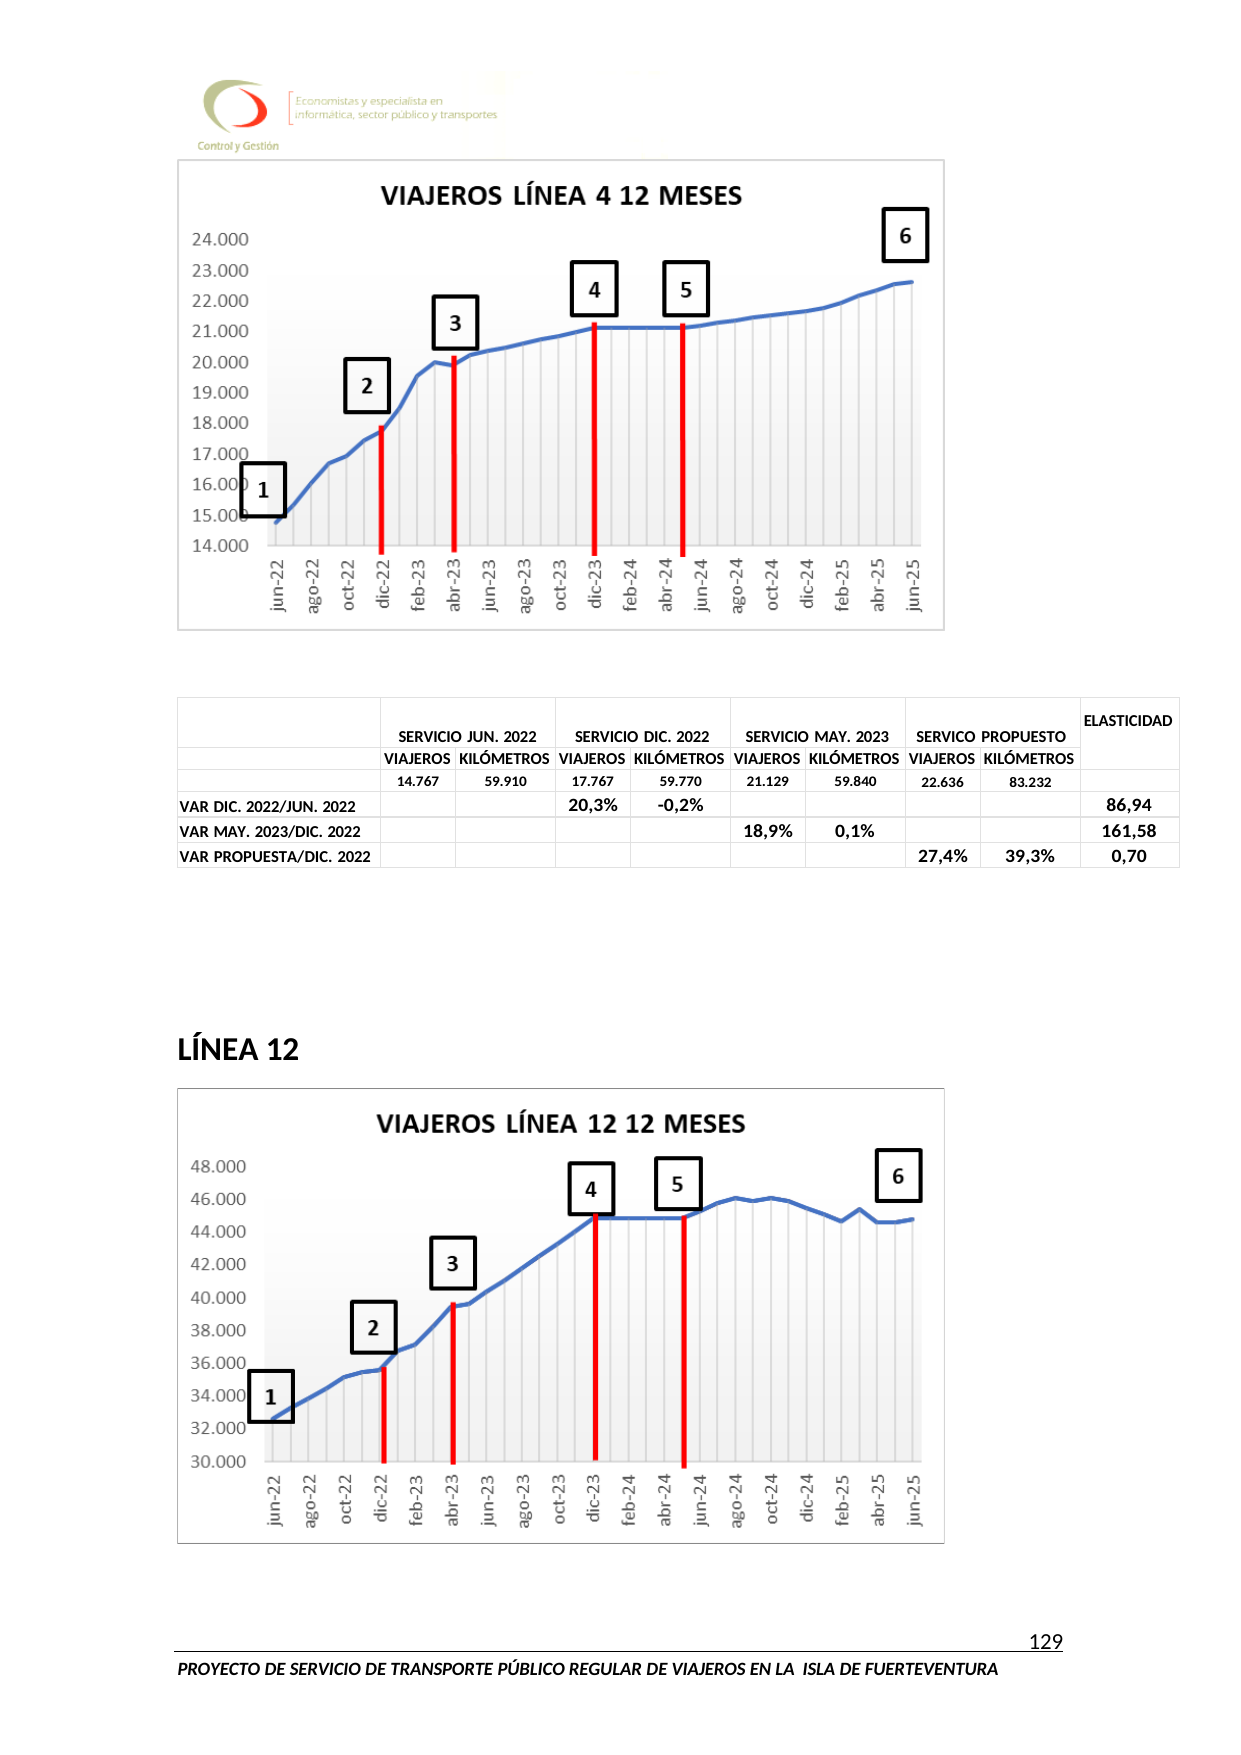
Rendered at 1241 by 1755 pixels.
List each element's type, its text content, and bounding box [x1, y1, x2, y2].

table_header ELASTICIDAD [1081, 698, 1179, 769]
table_cell -0,2% [631, 792, 730, 816]
table_cell [906, 818, 980, 842]
table_cell 161,58 [1081, 818, 1179, 842]
table_cell VAR PROPUESTA/DIC. 2022 [178, 843, 380, 867]
table_cell KILÓMETROS [631, 748, 730, 769]
table_cell [178, 748, 380, 769]
table_cell [381, 818, 455, 842]
table_cell VIAJEROS [556, 748, 630, 769]
table_cell VAR DIC. 2022/JUN. 2022 [178, 792, 380, 816]
table_cell VIAJEROS [381, 748, 455, 769]
table_header SERVICO PROPUESTO [906, 698, 1080, 747]
table_cell [556, 818, 630, 842]
table_cell [806, 792, 905, 816]
table_cell [456, 843, 555, 867]
table_cell [981, 792, 1080, 816]
table_cell KILÓMETROS [456, 748, 555, 769]
table_cell [178, 770, 380, 791]
subtitle LÍNEA 12 [177, 1028, 1191, 1069]
table_cell 83.232 [981, 770, 1080, 791]
table_header SERVICIO DIC. 2022 [556, 698, 730, 747]
table_cell [731, 843, 805, 867]
table_cell [981, 818, 1080, 842]
table_cell [631, 818, 730, 842]
table_cell 59.910 [456, 770, 555, 791]
table_cell KILÓMETROS [806, 748, 905, 769]
table_cell [906, 792, 980, 816]
table_cell 18,9% [731, 818, 805, 842]
table_cell [456, 792, 555, 816]
table_cell 0,1% [806, 818, 905, 842]
table_cell 20,3% [556, 792, 630, 816]
table_cell 0,70 [1081, 843, 1179, 867]
table_cell 21.129 [731, 770, 805, 791]
table_cell [456, 818, 555, 842]
table_cell [731, 792, 805, 816]
table_cell VIAJEROS [906, 748, 980, 769]
table_cell 22.636 [906, 770, 980, 791]
table_cell 59.770 [631, 770, 730, 791]
table_cell 59.840 [806, 770, 905, 791]
table_cell VIAJEROS [731, 748, 805, 769]
table_cell VAR MAY. 2023/DIC. 2022 [178, 818, 380, 842]
table_cell [631, 843, 730, 867]
table_cell [556, 843, 630, 867]
table_cell [381, 792, 455, 816]
table_cell [806, 843, 905, 867]
table_cell 39,3% [981, 843, 1080, 867]
table_cell [381, 843, 455, 867]
table_header SERVICIO JUN. 2022 [381, 698, 555, 747]
table_cell 27,4% [906, 843, 980, 867]
table_cell [1081, 770, 1179, 791]
table_cell 86,94 [1081, 792, 1179, 816]
table_cell 14.767 [381, 770, 455, 791]
table_header [178, 698, 380, 747]
table_cell 17.767 [556, 770, 630, 791]
table_cell KILÓMETROS [981, 748, 1080, 769]
table_header SERVICIO MAY. 2023 [731, 698, 905, 747]
